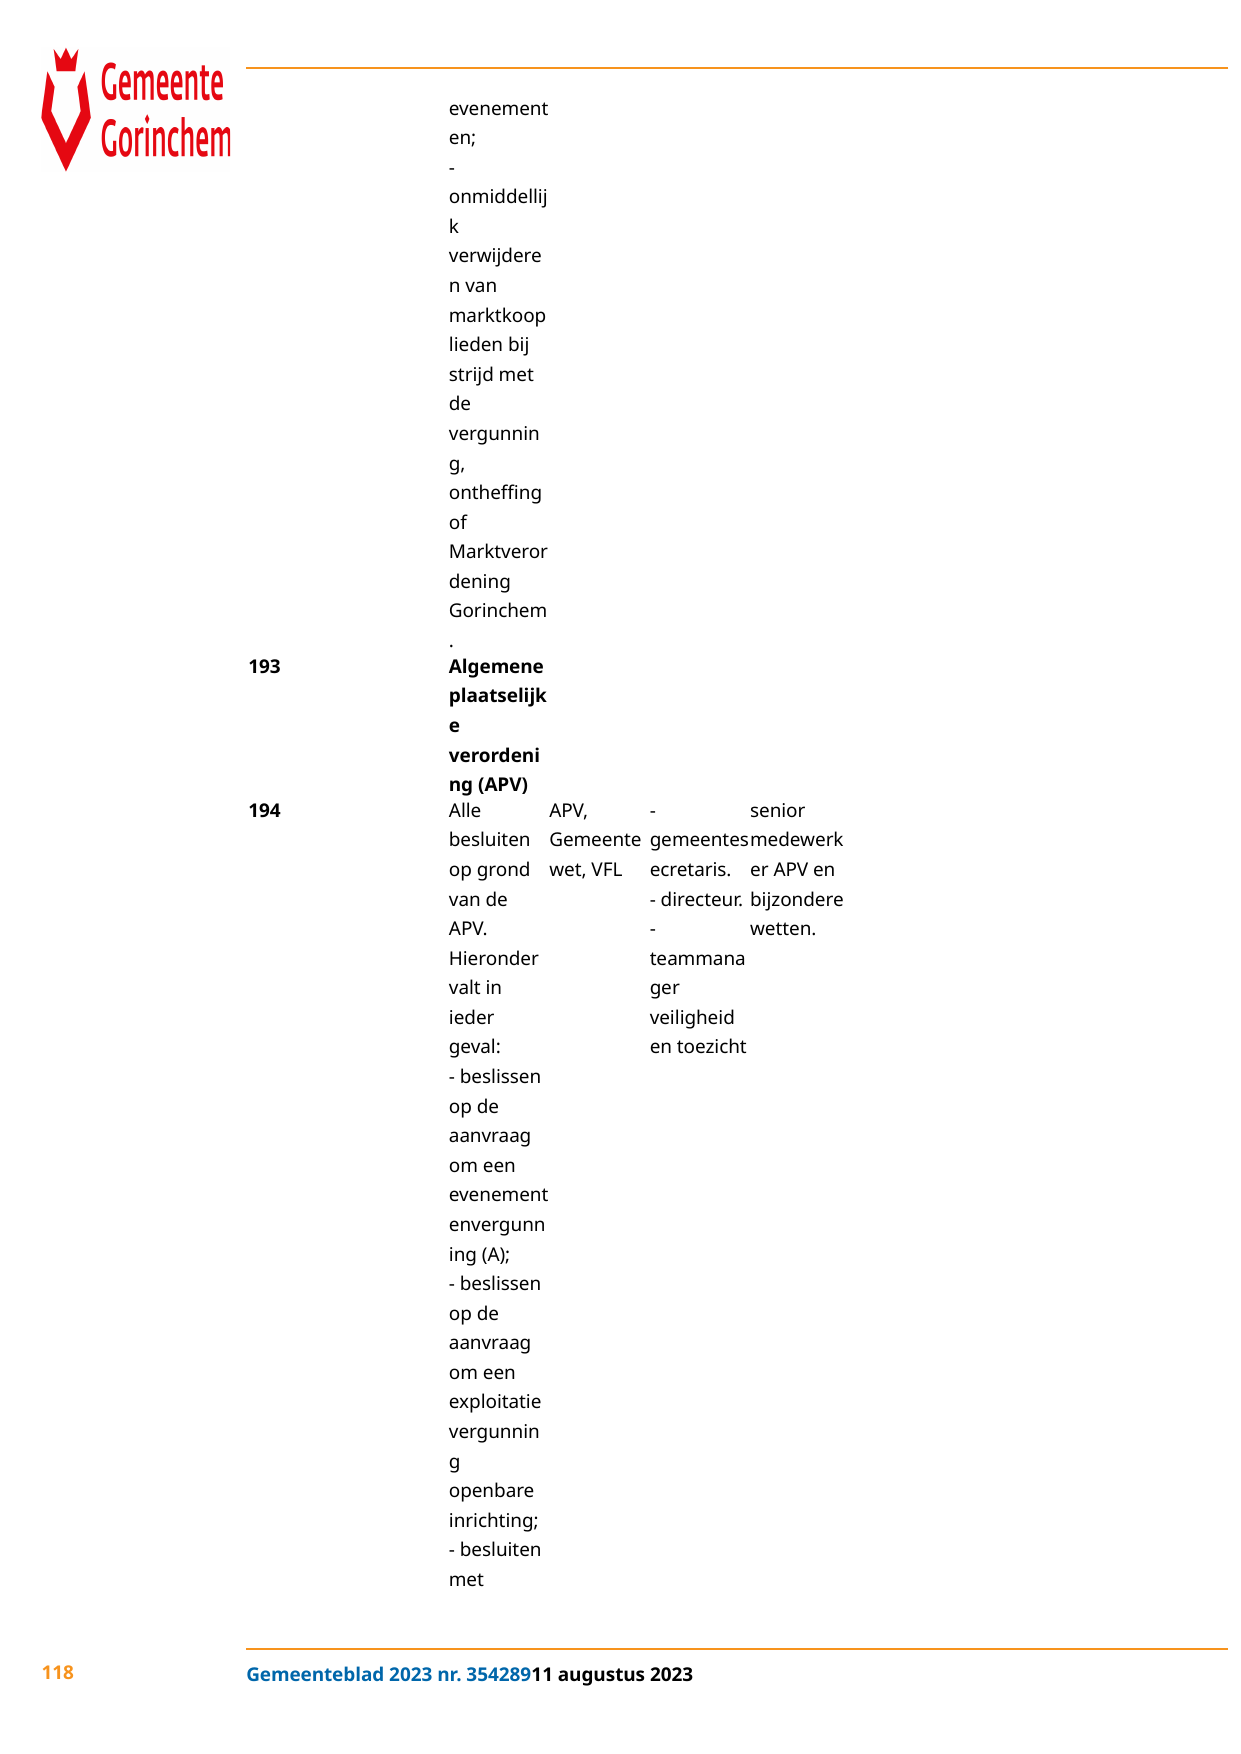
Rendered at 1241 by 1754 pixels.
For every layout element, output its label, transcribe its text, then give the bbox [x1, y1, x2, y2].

table_cell [348, 653, 449, 797]
table_cell Algemene plaatselijke verordening (APV) [449, 653, 549, 797]
table_cell [850, 95, 951, 653]
table_cell [850, 653, 951, 797]
table_cell senior medewerker APV en bijzondere wetten. [750, 797, 850, 1592]
table_cell [248, 95, 348, 653]
table_cell [850, 797, 951, 1592]
table_cell [1051, 797, 1152, 1592]
table_cell [1051, 653, 1152, 797]
table_cell 193 [248, 653, 348, 797]
table_cell evenementen; - onmiddellijk verwijderen van marktkooplieden bij strijd met de vergunning, ontheffing of Marktverordening Gorinchem. [449, 95, 549, 653]
table_cell [951, 653, 1051, 797]
table_cell [549, 653, 649, 797]
table_cell [1051, 95, 1152, 653]
table_cell [348, 95, 449, 653]
table_cell [348, 797, 449, 1592]
table_cell [951, 797, 1051, 1592]
table_cell [650, 653, 750, 797]
table_cell 194 [248, 797, 348, 1592]
table_cell - gemeentesecretaris. - directeur. - teammanager veiligheid en toezicht [650, 797, 750, 1592]
table_cell [650, 95, 750, 653]
table_cell [951, 95, 1051, 653]
table_cell Alle besluiten op grond van de APV. Hieronder valt in ieder geval: - beslissen op de aanvraag om een evenementenvergunning (A); - beslissen op de aanvraag om een exploitatievergunning openbare inrichting; - besluiten met [449, 797, 549, 1592]
table_cell APV, Gemeentewet, VFL [549, 797, 649, 1592]
table_cell [549, 95, 649, 653]
table_cell [750, 653, 850, 797]
table_cell [750, 95, 850, 653]
picture [41, 47, 231, 172]
